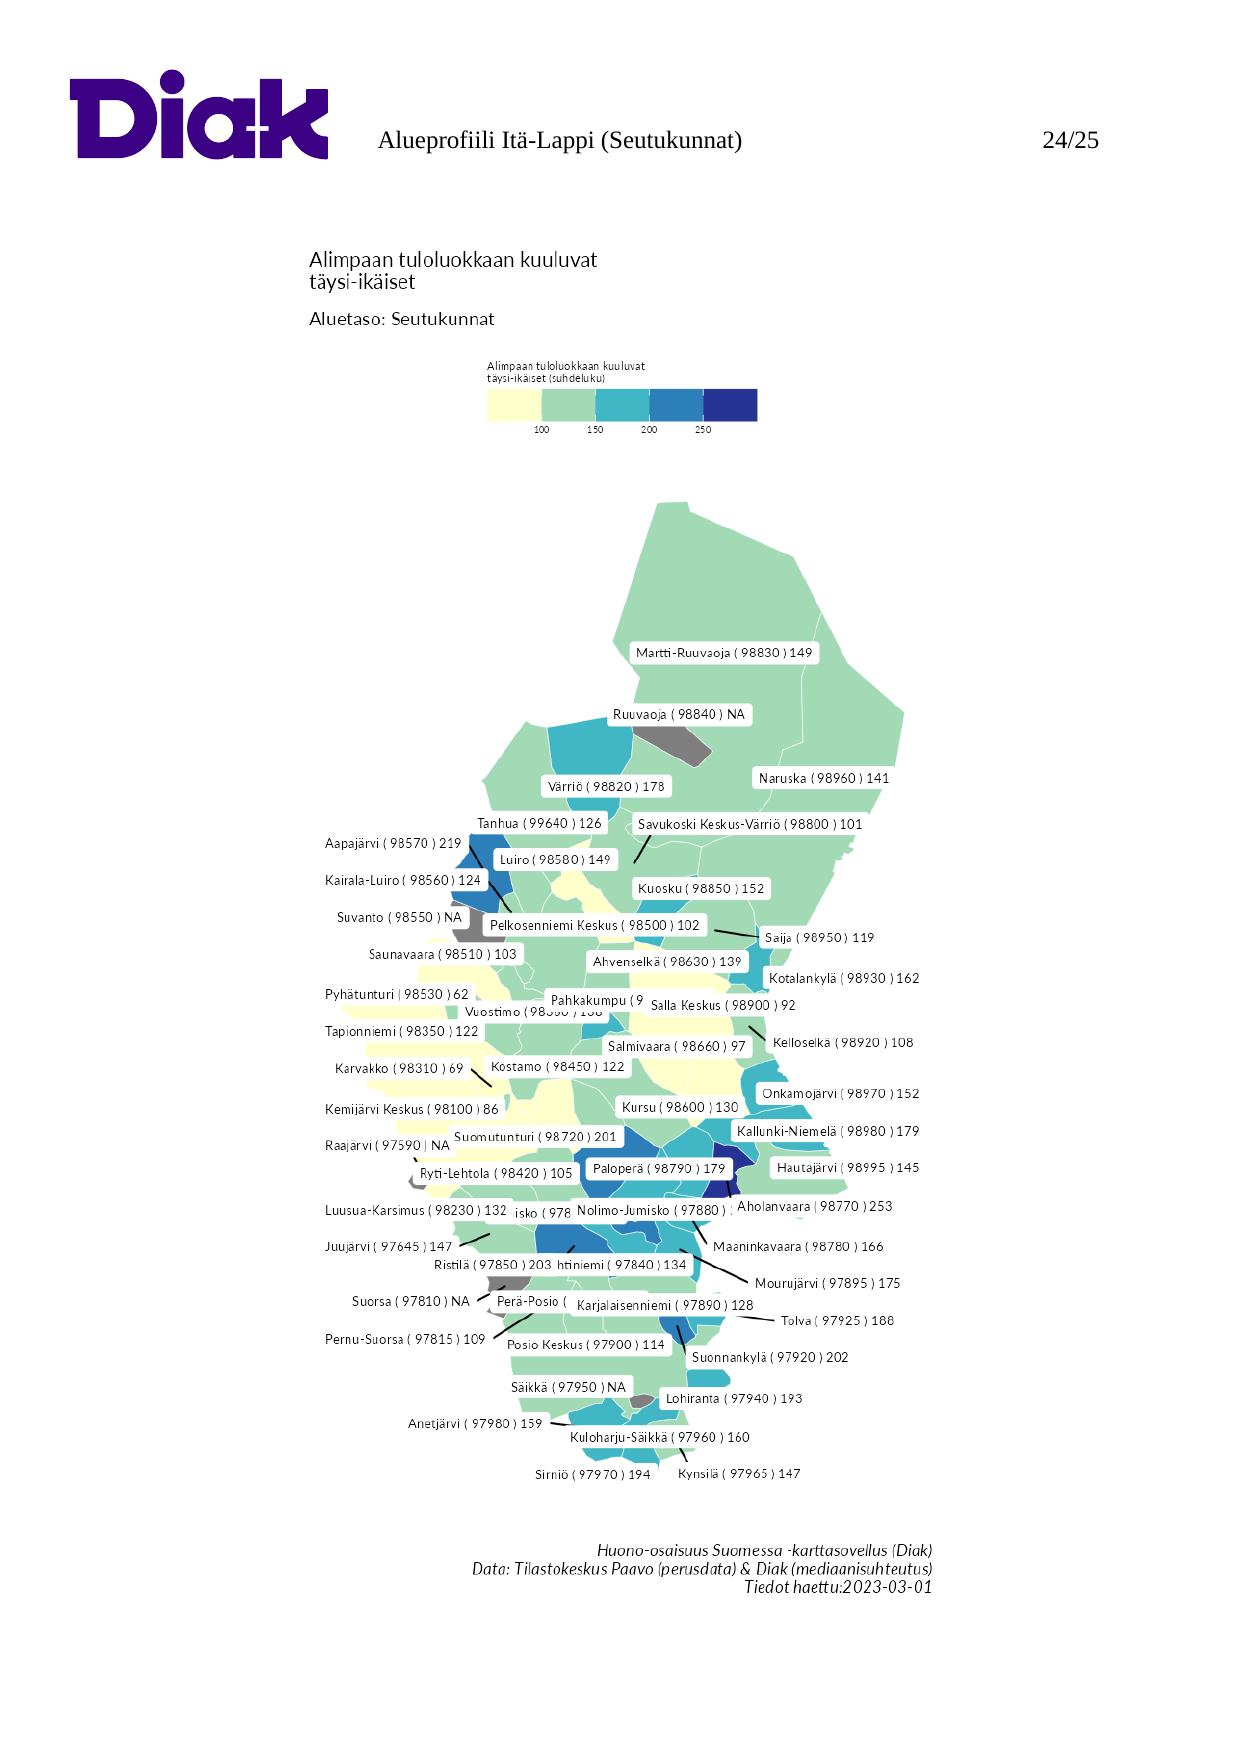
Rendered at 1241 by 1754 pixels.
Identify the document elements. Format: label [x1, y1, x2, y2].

picture [61, 196, 1179, 1651]
